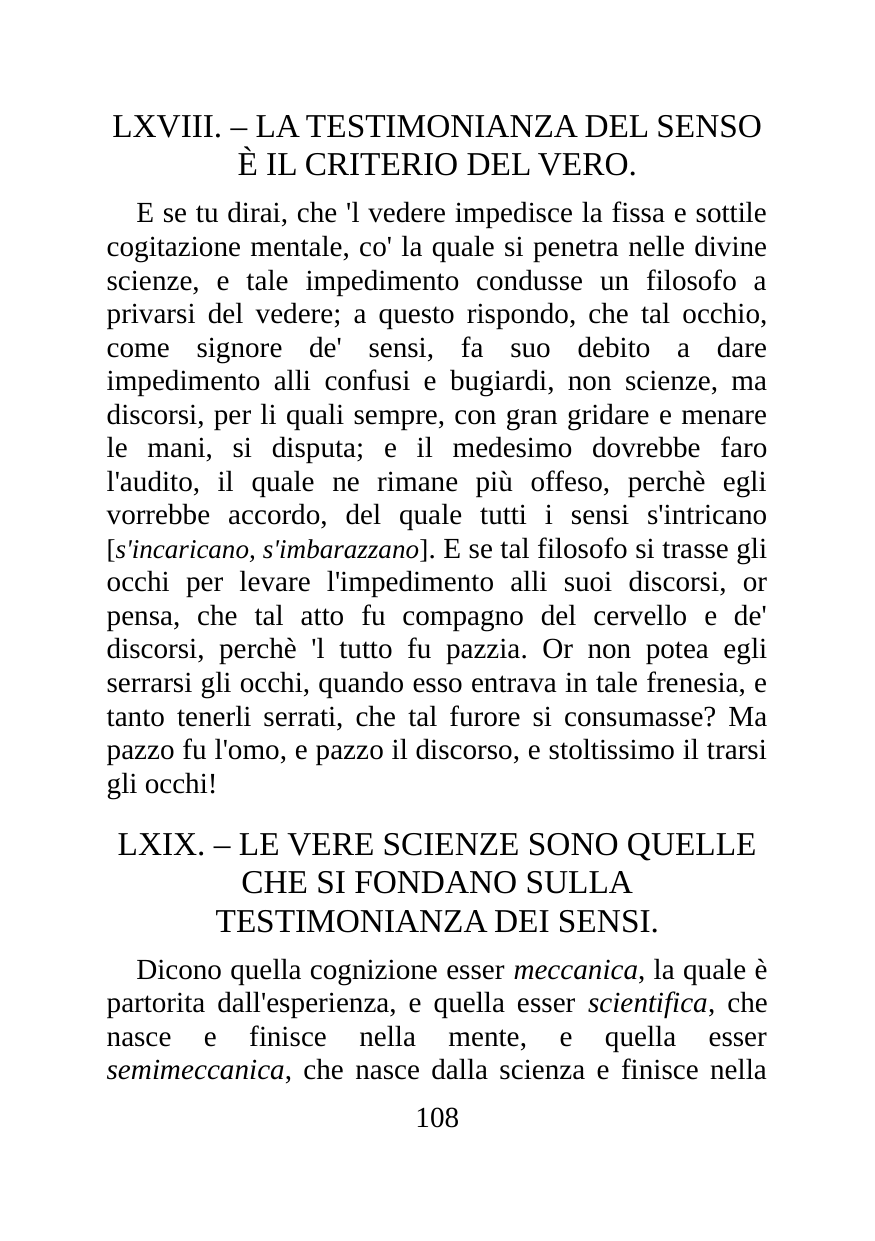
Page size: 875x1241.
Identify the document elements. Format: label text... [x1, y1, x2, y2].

subtitle LXIX. ‒ LE VERE SCIENZE SONO QUELLE CHE SI FONDANO SULLA TESTIMONIANZA DEI SENSI. [106, 824, 768, 939]
text Dicono quella cognizione esser meccanica, la quale è partorita dall'esperienza, e quella esser scientifica, che nasce e finisce nella mente, e quella esser semimeccanica, che nasce dalla scienza e finisce nella [106, 952, 768, 1086]
subtitle LXVIII. ‒ LA TESTIMONIANZA DEL SENSO È IL CRITERIO DEL VERO. [106, 106, 768, 183]
text E se tu dirai, che 'l vedere impedisce la fissa e sottile cogitazione mentale, co' la quale si penetra nelle divine scienze, e tale impedimento condusse un filosofo a privarsi del vedere; a questo rispondo, che tal occhio, come signore de' sensi, fa suo debito a dare impedimento alli confusi e bugiardi, non scienze, ma discorsi, per li quali sempre, con gran gridare e menare le mani, si disputa; e il medesimo dovrebbe faro l'audito, il quale ne rimane più offeso, perchè egli vorrebbe accordo, del quale tutti i sensi s'intricano [s'incaricano, s'imbarazzano]. E se tal filosofo si trasse gli occhi per levare l'impedimento alli suoi discorsi, or pensa, che tal atto fu compagno del cervello e de' discorsi, perchè 'l tutto fu pazzia. Or non potea egli serrarsi gli occhi, quando esso entrava in tale frenesia, e tanto tenerli serrati, che tal furore si consumasse? Ma pazzo fu l'omo, e pazzo il discorso, e stoltissimo il trarsi gli occhi! [106, 196, 768, 799]
